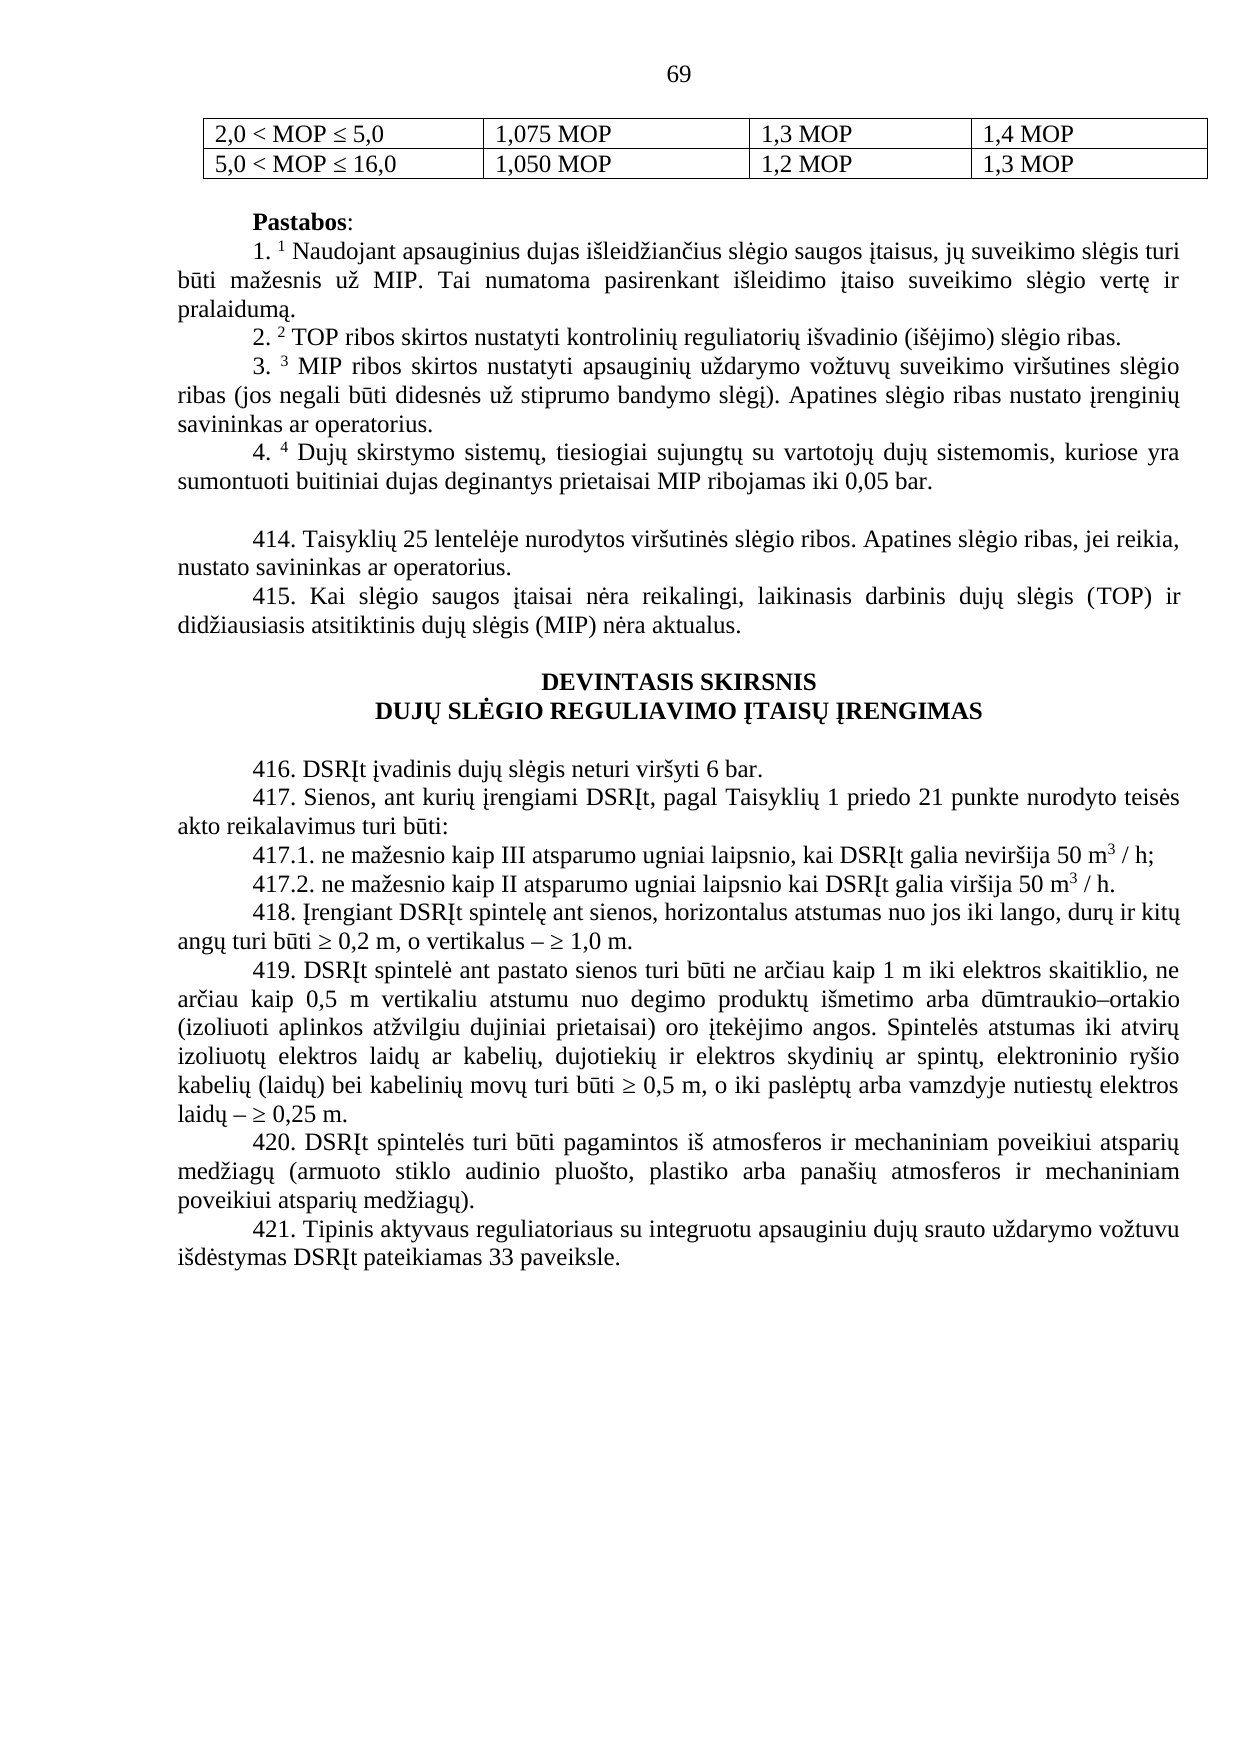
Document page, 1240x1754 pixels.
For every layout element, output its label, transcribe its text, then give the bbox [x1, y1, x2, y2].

table_cell 1,2 MOP [750, 149, 971, 178]
table_cell 1,050 MOP [484, 149, 749, 178]
text 417. Sienos, ant kurių įrengiami DSRĮt, pagal Taisyklių 1 priedo 21 punkte nurodyto teisės akto reikalavimus turi būti: [177, 782, 1181, 840]
table_cell 5,0 < MOP ≤ 16,0 [204, 149, 483, 178]
text 3. 3 MIP ribos skirtos nustatyti apsauginių uždarymo vožtuvų suveikimo viršutines slėgio ribas (jos negali būti didesnės už stiprumo bandymo slėgį). Apatines slėgio ribas nustato įrenginių savininkas ar operatorius. [177, 351, 1181, 437]
text 414. Taisyklių 25 lentelėje nurodytos viršutinės slėgio ribos. Apatines slėgio ribas, jei reikia, nustato savininkas ar operatorius. [177, 524, 1181, 581]
text 421. Tipinis aktyvaus reguliatoriaus su integruotu apsauginiu dujų srauto uždarymo vožtuvu išdėstymas DSRĮt pateikiamas 33 paveiksle. [177, 1214, 1181, 1271]
text 418. Įrengiant DSRĮt spintelę ant sienos, horizontalus atstumas nuo jos iki lango, durų ir kitų angų turi būti ≥ 0,2 m, o vertikalus – ≥ 1,0 m. [177, 897, 1181, 955]
text Pastabos: [177, 207, 1181, 236]
text DUJŲ SLĖGIO REGULIAVIMO ĮTAISŲ ĮRENGIMAS [177, 696, 1181, 725]
text 415. Kai slėgio saugos įtaisai nėra reikalingi, laikinasis darbinis dujų slėgis (TOP) ir didžiausiasis atsitiktinis dujų slėgis (MIP) nėra aktualus. [177, 581, 1181, 639]
table_cell 1,075 MOP [484, 119, 749, 148]
text 417.2. ne mažesnio kaip II atsparumo ugniai laipsnio kai DSRĮt galia viršija 50 m3 / h. [177, 869, 1181, 897]
table_cell 1,3 MOP [750, 119, 971, 148]
table_cell 1,4 MOP [972, 119, 1207, 148]
table_cell 1,3 MOP [972, 149, 1207, 178]
table_cell 2,0 < MOP ≤ 5,0 [204, 119, 483, 148]
text 419. DSRĮt spintelė ant pastato sienos turi būti ne arčiau kaip 1 m iki elektros skaitiklio, ne arčiau kaip 0,5 m vertikaliu atstumu nuo degimo produktų išmetimo arba dūmtraukio–ortakio (izoliuoti aplinkos atžvilgiu dujiniai prietaisai) oro įtekėjimo angos. Spintelės atstumas iki atvirų izoliuotų elektros laidų ar kabelių, dujotiekių ir elektros skydinių ar spintų, elektroninio ryšio kabelių (laidų) bei kabelinių movų turi būti ≥ 0,5 m, o iki paslėptų arba vamzdyje nutiestų elektros laidų – ≥ 0,25 m. [177, 955, 1181, 1127]
text 4. 4 Dujų skirstymo sistemų, tiesiogiai sujungtų su vartotojų dujų sistemomis, kuriose yra sumontuoti buitiniai dujas deginantys prietaisai MIP ribojamas iki 0,05 bar. [177, 437, 1181, 495]
text 1. 1 Naudojant apsauginius dujas išleidžiančius slėgio saugos įtaisus, jų suveikimo slėgis turi būti mažesnis už MIP. Tai numatoma pasirenkant išleidimo įtaiso suveikimo slėgio vertę ir pralaidumą. [177, 236, 1181, 322]
text 420. DSRĮt spintelės turi būti pagamintos iš atmosferos ir mechaniniam poveikiui atsparių medžiagų (armuoto stiklo audinio pluošto, plastiko arba panašių atmosferos ir mechaniniam poveikiui atsparių medžiagų). [177, 1127, 1181, 1214]
text 2. 2 TOP ribos skirtos nustatyti kontrolinių reguliatorių išvadinio (išėjimo) slėgio ribas. [177, 322, 1181, 351]
text DEVINTASIS SKIRSNIS [177, 667, 1181, 696]
text 416. DSRĮt įvadinis dujų slėgis neturi viršyti 6 bar. [177, 754, 1181, 782]
text 417.1. ne mažesnio kaip III atsparumo ugniai laipsnio, kai DSRĮt galia neviršija 50 m3 / h; [177, 840, 1181, 869]
